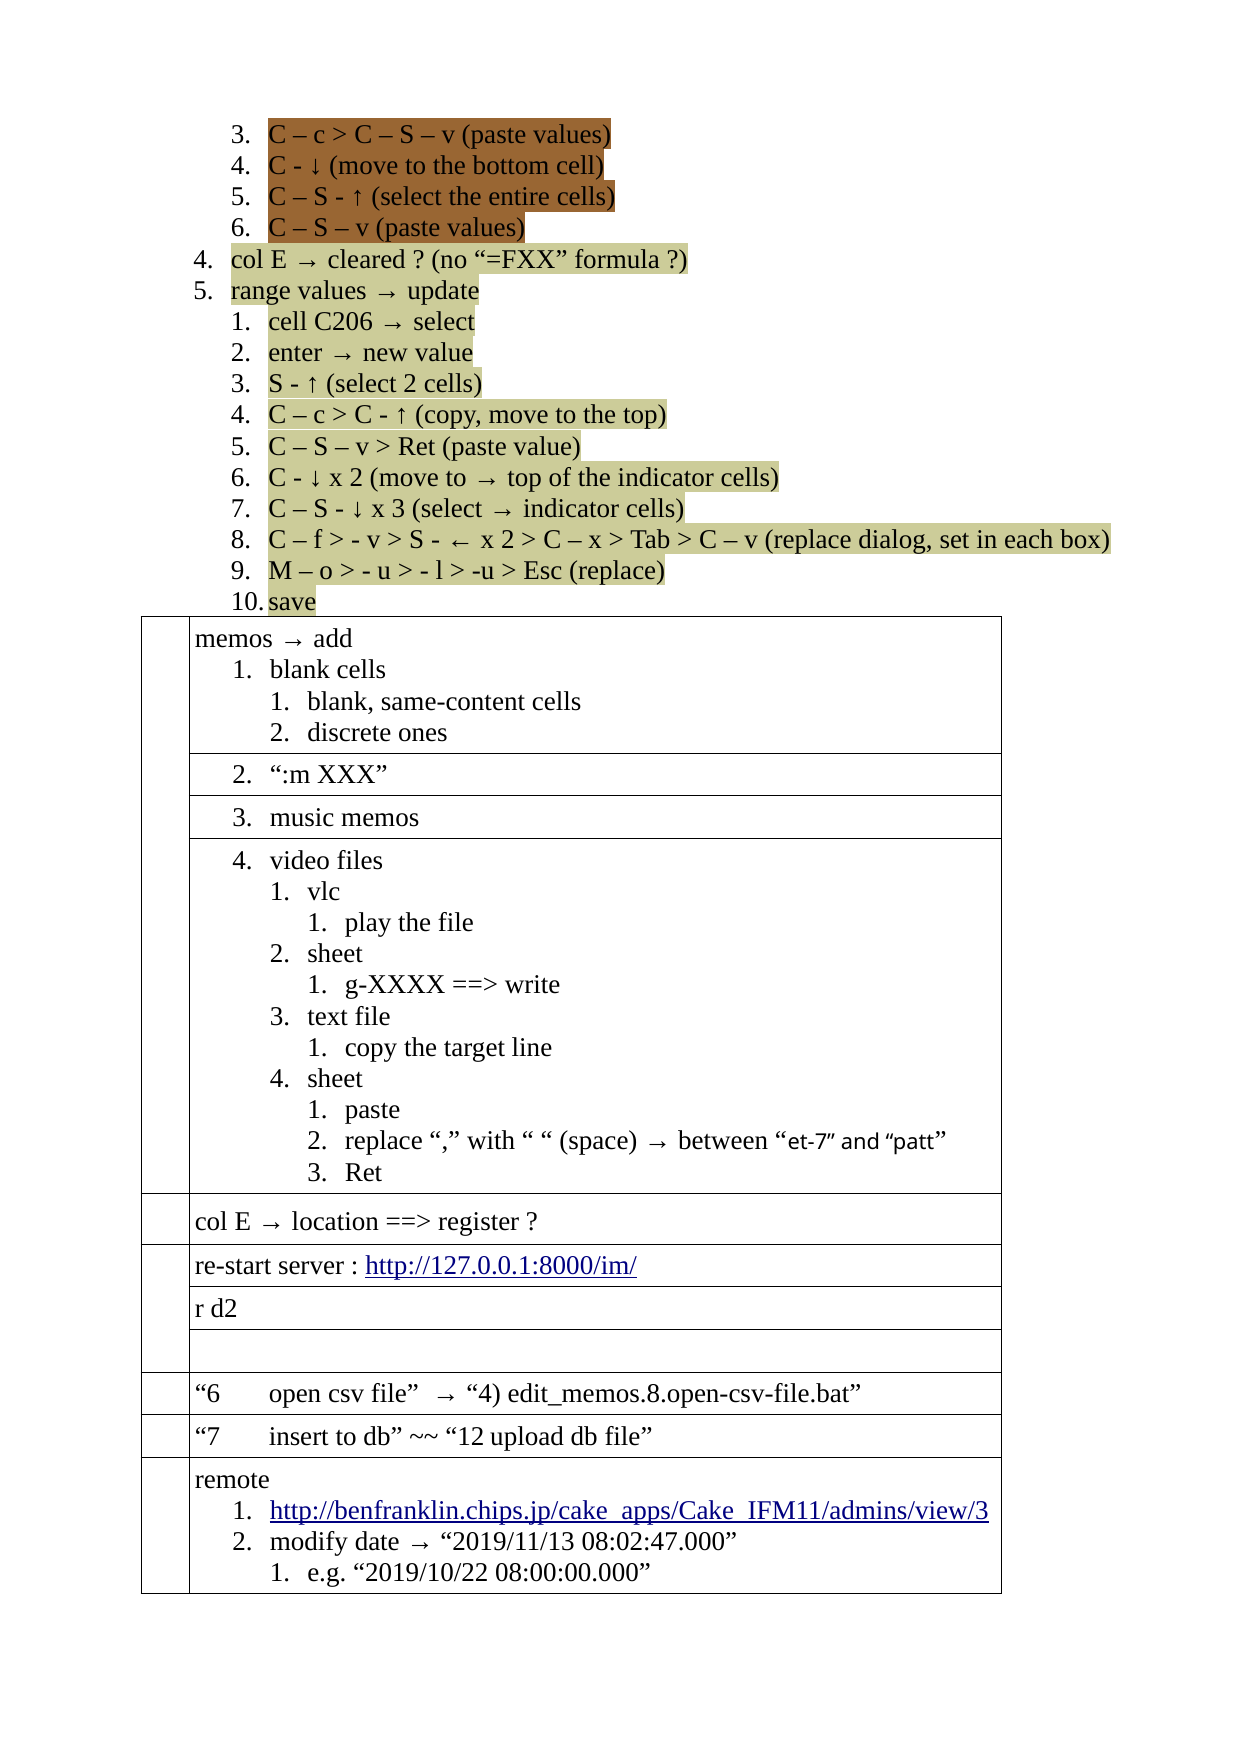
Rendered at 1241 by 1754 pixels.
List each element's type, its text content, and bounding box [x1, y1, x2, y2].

list C – f > - v > S - ← x 2 > C – x > Tab > C – v (replace dialog, set in each box) [231, 523, 1122, 554]
table_cell “:m XXX” [190, 754, 1001, 795]
list C – S – v > Ret (paste value) [231, 429, 1122, 461]
list M – o > - u > - l > -u > Esc (replace) [231, 554, 1122, 585]
list col E → cleared ? (no “=FXX” formula ?) [193, 243, 1122, 274]
list C – S - ↓ x 3 (select → indicator cells) [231, 492, 1122, 523]
table_cell “6 open csv file” → “4) edit_memos.8.open-csv-file.bat” [190, 1373, 1001, 1414]
list C – c > C – S – v (paste values) [231, 118, 1122, 149]
list C - ↓ (move to the bottom cell) [231, 149, 1122, 180]
table_cell [190, 1330, 1001, 1372]
table_cell music memos [190, 796, 1001, 838]
table_cell re-start server : http://127.0.0.1:8000/im/ [190, 1245, 1001, 1286]
list cell C206 → select [231, 305, 1122, 336]
table_cell col E → location ==> register ? [190, 1194, 1001, 1243]
table_cell “7 insert to db” ~~ “12 upload db file” [190, 1415, 1001, 1457]
table_cell r d2 [190, 1287, 1001, 1329]
list C – S – v (paste values) [231, 212, 1122, 243]
list enter → new value [231, 336, 1122, 367]
table_cell [142, 1458, 189, 1593]
table_cell [142, 1415, 189, 1457]
list C – c > C - ↑ (copy, move to the top) [231, 398, 1122, 429]
list C - ↓ x 2 (move to → top of the indicator cells) [231, 461, 1122, 492]
table_cell [142, 1245, 189, 1372]
list S - ↑ (select 2 cells) [231, 367, 1122, 398]
table_cell remote http://benfranklin.chips.jp/cake_apps/Cake_IFM11/admins/view/3 modify date → “2019/11/13 08:02:47.000” e.g. “2019/10/22 08:00:00.000” [190, 1458, 1001, 1593]
table_cell [142, 1194, 189, 1243]
table_cell [142, 1373, 189, 1414]
list C – S - ↑ (select the entire cells) [231, 180, 1122, 212]
table_header [142, 617, 189, 1193]
table_header memos → add blank cells blank, same-content cells discrete ones [190, 617, 1001, 753]
list save [231, 585, 1122, 616]
table_cell video files vlc play the file sheet g-XXXX ==> write text file copy the target line sheet paste replace “,” with “ “ (space) → between “et-7” and “patt” Ret [190, 839, 1001, 1193]
list range values → update [193, 274, 1122, 305]
